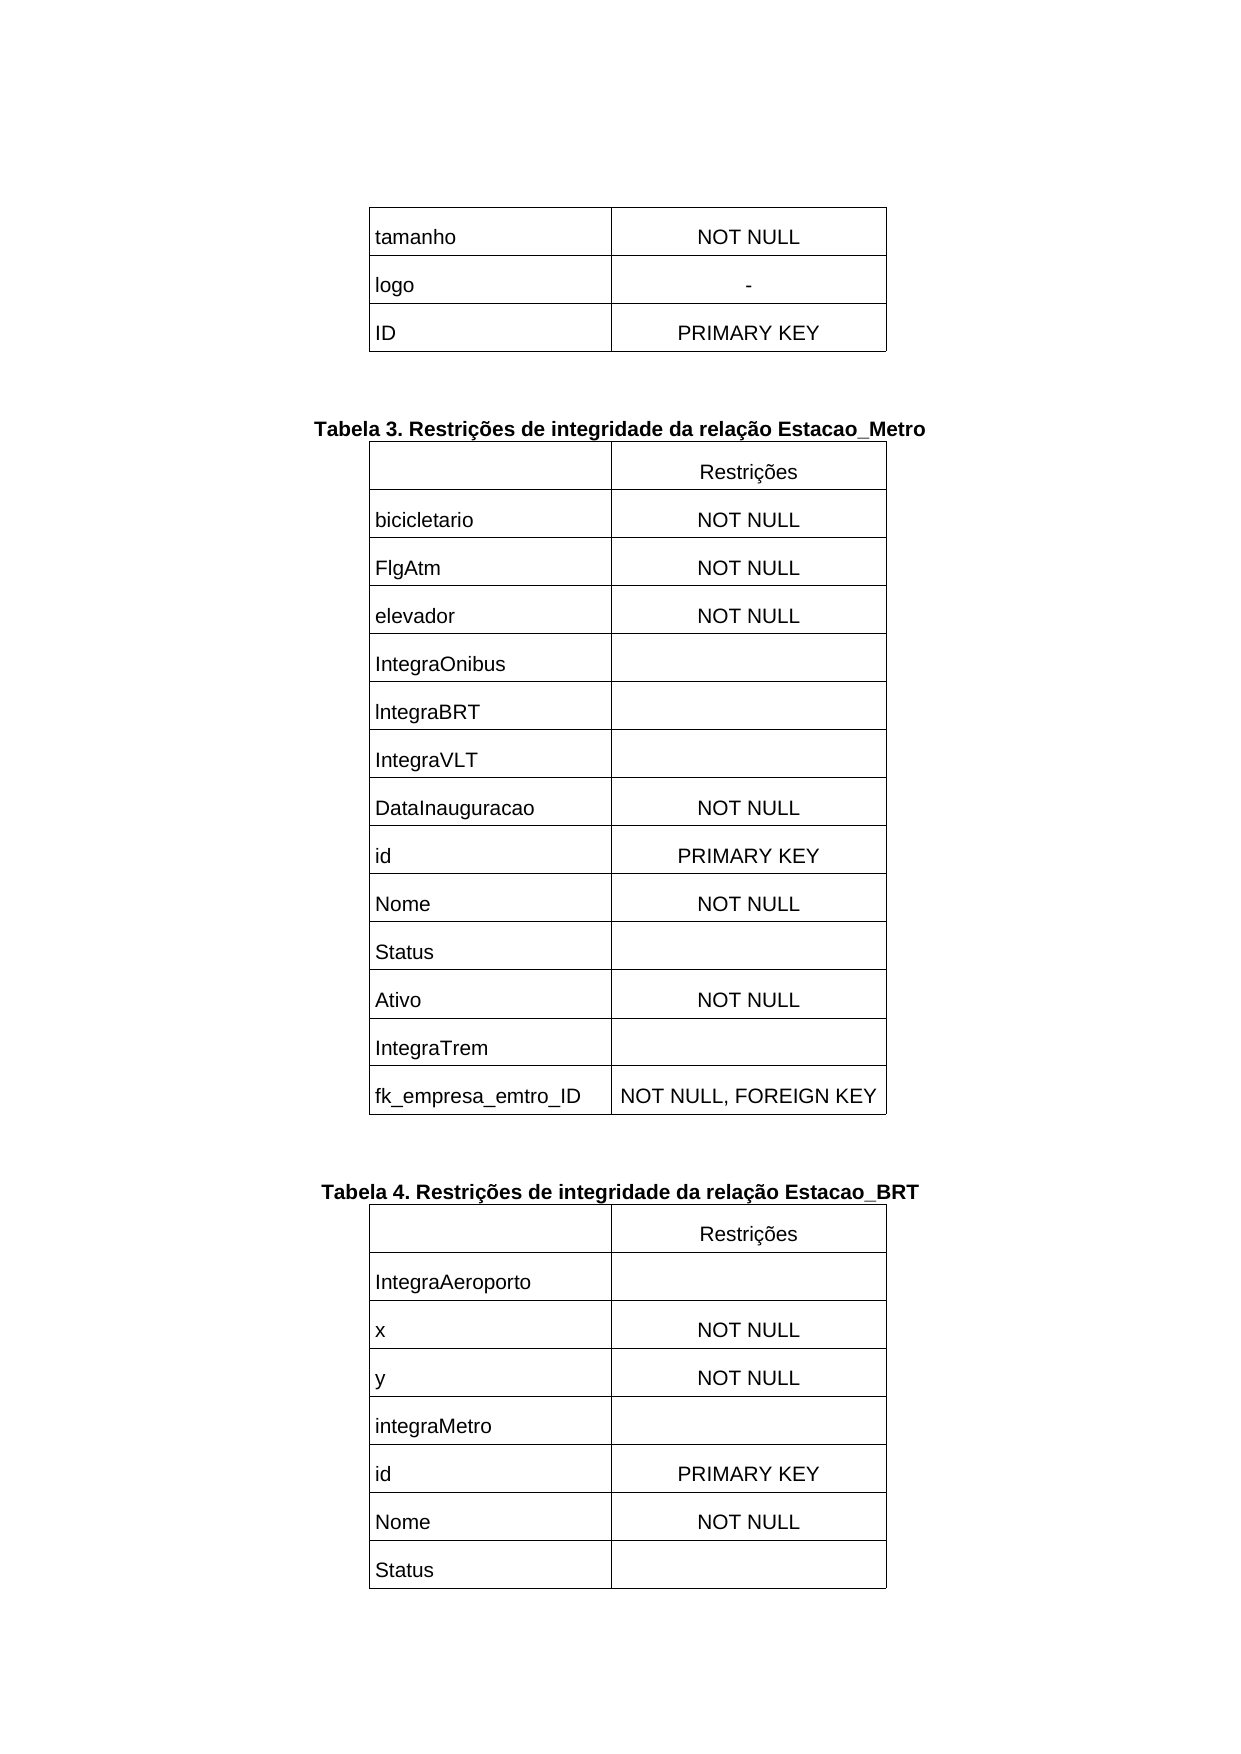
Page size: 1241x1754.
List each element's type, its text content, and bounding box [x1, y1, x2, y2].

table_cell [612, 922, 886, 969]
table_cell [612, 1019, 886, 1065]
table_cell [612, 1253, 886, 1300]
table_cell lntegraBRT [370, 682, 611, 729]
table_cell IntegraTrem [370, 1019, 611, 1065]
table_cell id [370, 1445, 611, 1492]
table_cell PRIMARY KEY [612, 304, 886, 351]
table_header [370, 442, 611, 489]
table_cell Nome [370, 1493, 611, 1540]
table_cell NOT NULL [612, 778, 886, 825]
table_cell NOT NULL [612, 1493, 886, 1540]
table_cell ID [370, 304, 611, 351]
table_cell Ativo [370, 970, 611, 1017]
table_header Restrições [612, 1205, 886, 1252]
table_cell logo [370, 256, 611, 303]
table_cell Status [370, 1541, 611, 1588]
table_cell IntegraOnibus [370, 634, 611, 681]
table_cell Nome [370, 874, 611, 921]
table_cell NOT NULL [612, 538, 886, 585]
table_cell id [370, 826, 611, 873]
table_cell NOT NULL [612, 1301, 886, 1348]
table_cell IntegraVLT [370, 730, 611, 777]
table_cell [612, 634, 886, 681]
table_cell IntegraAeroporto [370, 1253, 611, 1300]
table_cell - [612, 256, 886, 303]
table_cell PRIMARY KEY [612, 826, 886, 873]
table_cell NOT NULL [612, 874, 886, 921]
table_header [370, 1205, 611, 1252]
table_cell y [370, 1349, 611, 1396]
table_cell x [370, 1301, 611, 1348]
table_cell elevador [370, 586, 611, 633]
table_cell NOT NULL [612, 586, 886, 633]
table_cell NOT NULL [612, 1349, 886, 1396]
table_cell NOT NULL [612, 970, 886, 1017]
table_cell tamanho [370, 208, 611, 255]
table_cell NOT NULL [612, 208, 886, 255]
table_cell FlgAtm [370, 538, 611, 585]
table_cell bicicletario [370, 490, 611, 537]
table_cell NOT NULL [612, 490, 886, 537]
table_cell [612, 1541, 886, 1588]
text Tabela 3. Restrições de integridade da relação Estacao_Metro [177, 417, 1063, 441]
table_cell DataInauguracao [370, 778, 611, 825]
table_header Restrições [612, 442, 886, 489]
table_cell [612, 1397, 886, 1444]
table_cell [612, 730, 886, 777]
text Tabela 4. Restrições de integridade da relação Estacao_BRT [177, 1180, 1063, 1204]
table_cell NOT NULL, FOREIGN KEY [612, 1066, 886, 1113]
table_cell [612, 682, 886, 729]
table_cell Status [370, 922, 611, 969]
table_cell fk_empresa_emtro_ID [370, 1066, 611, 1113]
table_cell integraMetro [370, 1397, 611, 1444]
table_cell PRIMARY KEY [612, 1445, 886, 1492]
